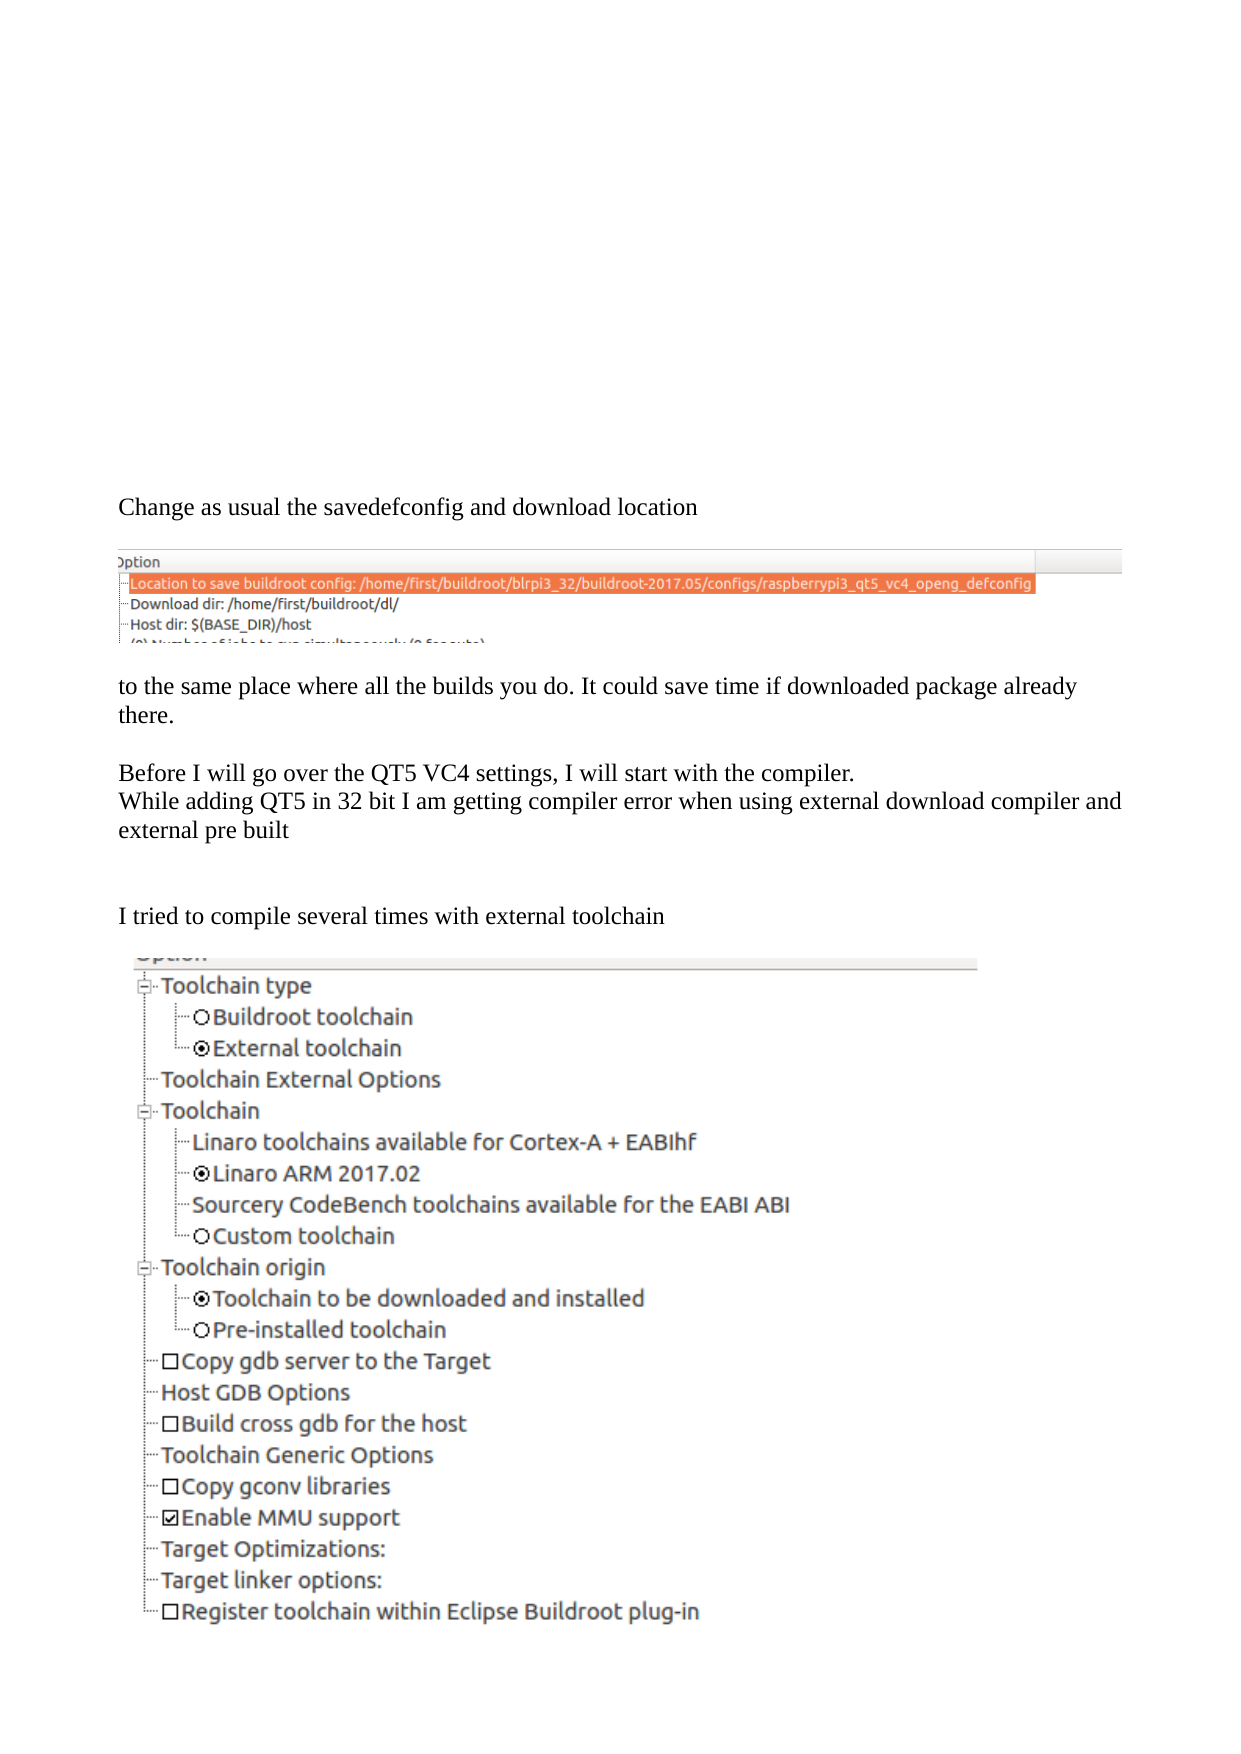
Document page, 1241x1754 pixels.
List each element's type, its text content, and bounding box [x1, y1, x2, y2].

picture [133, 958, 978, 1637]
text Before I will go over the QT5 VC4 settings, I will start with the compiler. [118, 758, 1122, 786]
text Change as usual the savedefconfig and download location [118, 492, 1122, 521]
picture [118, 549, 1123, 643]
text While adding QT5 in 32 bit I am getting compiler error when using external download compiler and external pre built [118, 786, 1122, 844]
text I tried to compile several times with external toolchain [118, 901, 1122, 930]
text to the same place where all the builds you do. It could save time if downloaded package already there. [118, 671, 1122, 729]
